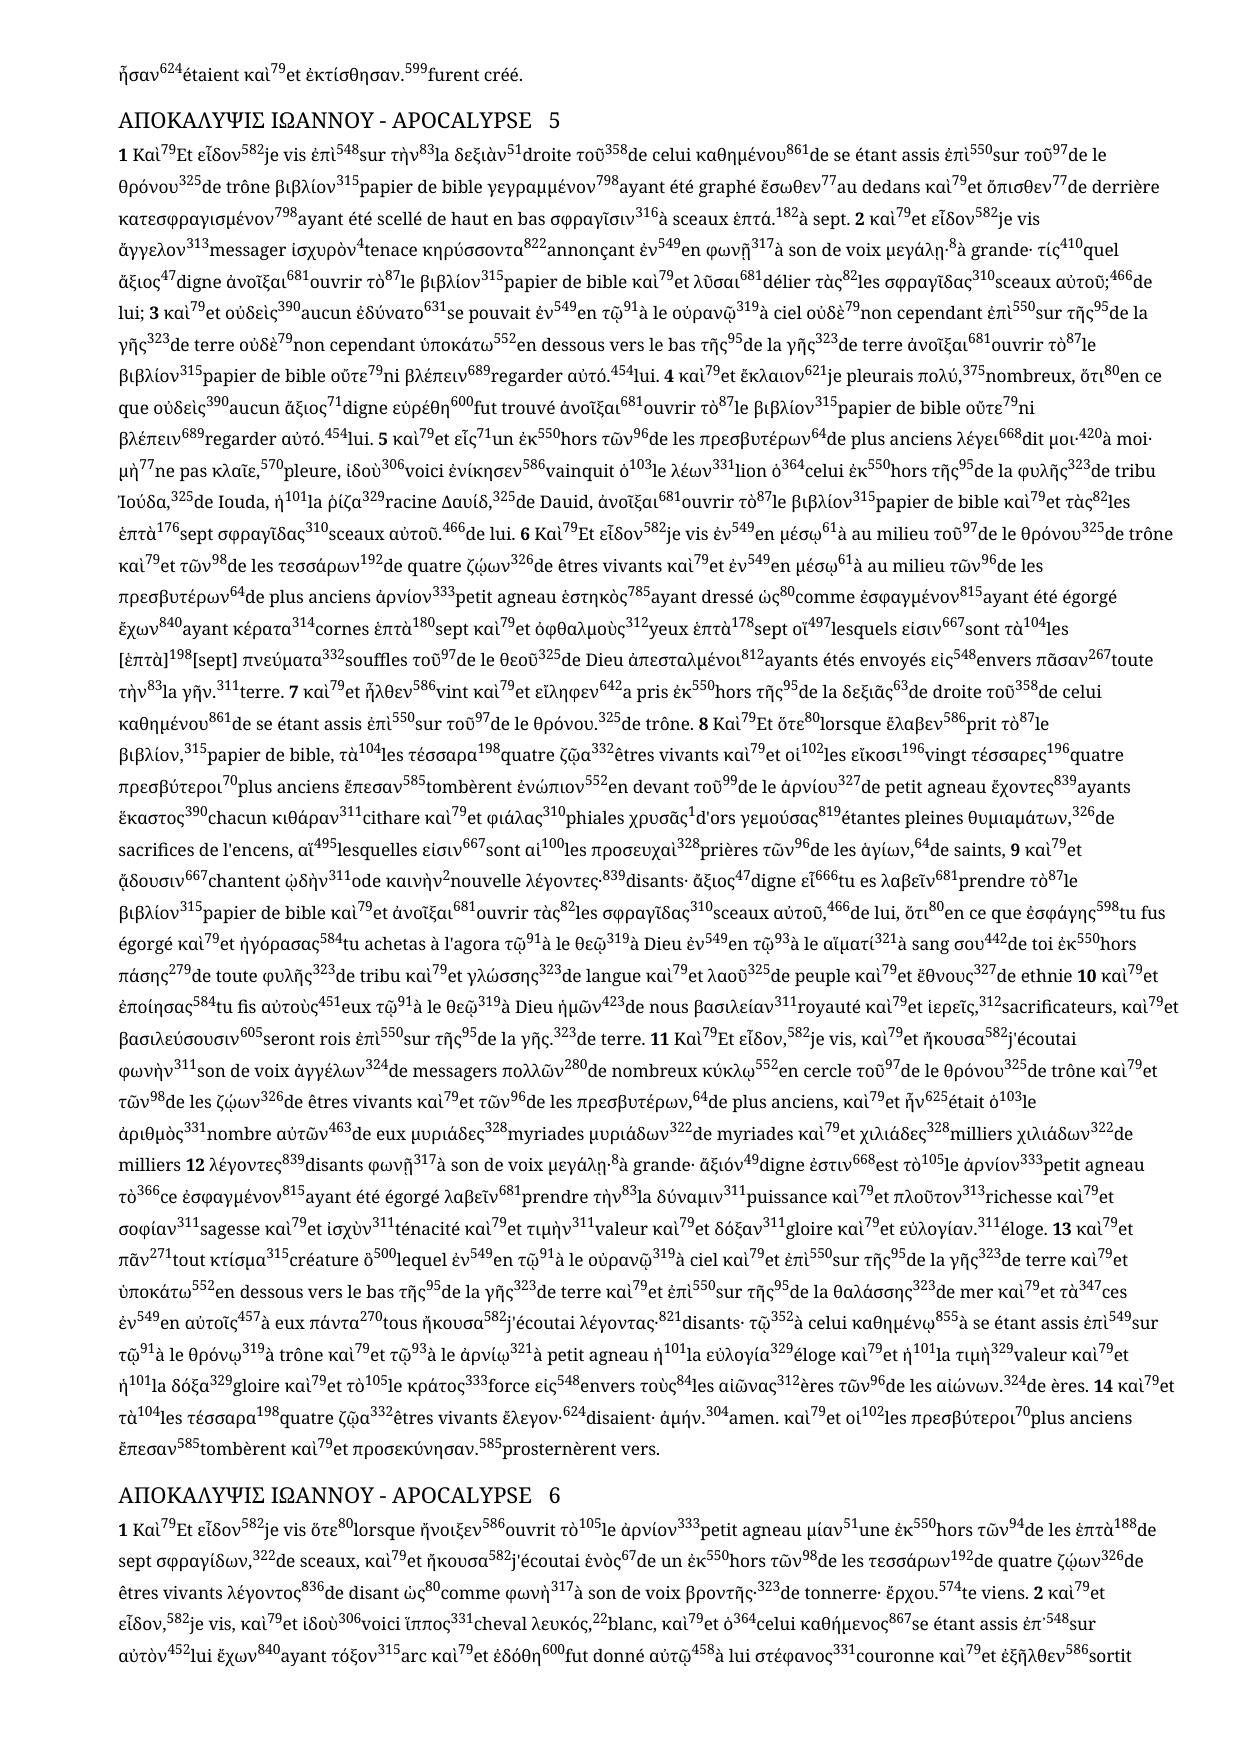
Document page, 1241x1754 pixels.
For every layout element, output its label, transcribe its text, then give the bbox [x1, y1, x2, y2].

text ΑΠΟΚΑΛΥΨΙΣ ΙΩΑΝΝΟΥ - APOCALYPSE 5 [118, 105, 1181, 135]
text 1 Καὶ79Et εἶδον582je vis ἐπὶ548sur τὴν83la δεξιὰν51droite τοῦ358de celui καθημένου861de se étant assis ἐπὶ550sur τοῦ97de le θρόνου325de trône βιβλίον315papier de bible γεγραμμένον798ayant été graphé ἔσωθεν77au dedans καὶ79et ὄπισθεν77de derrière κατεσφραγισμένον798ayant été scellé de haut en bas σφραγῖσιν316à sceaux ἑπτά.182à sept. 2 καὶ79et εἶδον582je vis ἄγγελον313messager ἰσχυρὸν4tenace κηρύσσοντα822annonçant ἐν549en φωνῇ317à son de voix μεγάλῃ·8à grande· τίς410quel ἄξιος47digne ἀνοῖξαι681ouvrir τὸ87le βιβλίον315papier de bible καὶ79et λῦσαι681délier τὰς82les σφραγῖδας310sceaux αὐτοῦ;466de lui; 3 καὶ79et οὐδεὶς390aucun ἐδύνατο631se pouvait ἐν549en τῷ91à le οὐρανῷ319à ciel οὐδὲ79non cependant ἐπὶ550sur τῆς95de la γῆς323de terre οὐδὲ79non cependant ὑποκάτω552en dessous vers le bas τῆς95de la γῆς323de terre ἀνοῖξαι681ouvrir τὸ87le βιβλίον315papier de bible οὔτε79ni βλέπειν689regarder αὐτό.454lui. 4 καὶ79et ἔκλαιον621je pleurais πολύ,375nombreux, ὅτι80en ce que οὐδεὶς390aucun ἄξιος71digne εὑρέθη600fut trouvé ἀνοῖξαι681ouvrir τὸ87le βιβλίον315papier de bible οὔτε79ni βλέπειν689regarder αὐτό.454lui. 5 καὶ79et εἷς71un ἐκ550hors τῶν96de les πρεσβυτέρων64de plus anciens λέγει668dit μοι·420à moi· μὴ77ne pas κλαῖε,570pleure, ἰδοὺ306voici ἐνίκησεν586vainquit ὁ103le λέων331lion ὁ364celui ἐκ550hors τῆς95de la φυλῆς323de tribu Ἰούδα,325de Iouda, ἡ101la ῥίζα329racine Δαυίδ,325de Dauid, ἀνοῖξαι681ouvrir τὸ87le βιβλίον315papier de bible καὶ79et τὰς82les ἑπτὰ176sept σφραγῖδας310sceaux αὐτοῦ.466de lui. 6 Καὶ79Et εἶδον582je vis ἐν549en μέσῳ61à au milieu τοῦ97de le θρόνου325de trône καὶ79et τῶν98de les τεσσάρων192de quatre ζῴων326de êtres vivants καὶ79et ἐν549en μέσῳ61à au milieu τῶν96de les πρεσβυτέρων64de plus anciens ἀρνίον333petit agneau ἑστηκὸς785ayant dressé ὡς80comme ἐσφαγμένον815ayant été égorgé ἔχων840ayant κέρατα314cornes ἑπτὰ180sept καὶ79et ὀφθαλμοὺς312yeux ἑπτὰ178sept οἵ497lesquels εἰσιν667sont τὰ104les [ἑπτὰ]198[sept] πνεύματα332souffles τοῦ97de le θεοῦ325de Dieu ἀπεσταλμένοι812ayants étés envoyés εἰς548envers πᾶσαν267toute τὴν83la γῆν.311terre. 7 καὶ79et ἦλθεν586vint καὶ79et εἴληφεν642a pris ἐκ550hors τῆς95de la δεξιᾶς63de droite τοῦ358de celui καθημένου861de se étant assis ἐπὶ550sur τοῦ97de le θρόνου.325de trône. 8 Καὶ79Et ὅτε80lorsque ἔλαβεν586prit τὸ87le βιβλίον,315papier de bible, τὰ104les τέσσαρα198quatre ζῷα332êtres vivants καὶ79et οἱ102les εἴκοσι196vingt τέσσαρες196quatre πρεσβύτεροι70plus anciens ἔπεσαν585tombèrent ἐνώπιον552en devant τοῦ99de le ἀρνίου327de petit agneau ἔχοντες839ayants ἕκαστος390chacun κιθάραν311cithare καὶ79et φιάλας310phiales χρυσᾶς1d'ors γεμούσας819étantes pleines θυμιαμάτων,326de sacrifices de l'encens, αἵ495lesquelles εἰσιν667sont αἱ100les προσευχαὶ328prières τῶν96de les ἁγίων,64de saints, 9 καὶ79et ᾄδουσιν667chantent ᾠδὴν311ode καινὴν2nouvelle λέγοντες·839disants· ἄξιος47digne εἶ666tu es λαβεῖν681prendre τὸ87le βιβλίον315papier de bible καὶ79et ἀνοῖξαι681ouvrir τὰς82les σφραγῖδας310sceaux αὐτοῦ,466de lui, ὅτι80en ce que ἐσφάγης598tu fus égorgé καὶ79et ἠγόρασας584tu achetas à l'agora τῷ91à le θεῷ319à Dieu ἐν549en τῷ93à le αἵματί321à sang σου442de toi ἐκ550hors πάσης279de toute φυλῆς323de tribu καὶ79et γλώσσης323de langue καὶ79et λαοῦ325de peuple καὶ79et ἔθνους327de ethnie 10 καὶ79et ἐποίησας584tu fis αὐτοὺς451eux τῷ91à le θεῷ319à Dieu ἡμῶν423de nous βασιλείαν311royauté καὶ79et ἱερεῖς,312sacrificateurs, καὶ79et βασιλεύσουσιν605seront rois ἐπὶ550sur τῆς95de la γῆς.323de terre. 11 Καὶ79Et εἶδον,582je vis, καὶ79et ἤκουσα582j'écoutai φωνὴν311son de voix ἀγγέλων324de messagers πολλῶν280de nombreux κύκλῳ552en cercle τοῦ97de le θρόνου325de trône καὶ79et τῶν98de les ζῴων326de êtres vivants καὶ79et τῶν96de les πρεσβυτέρων,64de plus anciens, καὶ79et ἦν625était ὁ103le ἀριθμὸς331nombre αὐτῶν463de eux μυριάδες328myriades μυριάδων322de myriades καὶ79et χιλιάδες328milliers χιλιάδων322de milliers 12 λέγοντες839disants φωνῇ317à son de voix μεγάλῃ·8à grande· ἄξιόν49digne ἐστιν668est τὸ105le ἀρνίον333petit agneau τὸ366ce ἐσφαγμένον815ayant été égorgé λαβεῖν681prendre τὴν83la δύναμιν311puissance καὶ79et πλοῦτον313richesse καὶ79et σοφίαν311sagesse καὶ79et ἰσχὺν311ténacité καὶ79et τιμὴν311valeur καὶ79et δόξαν311gloire καὶ79et εὐλογίαν.311éloge. 13 καὶ79et πᾶν271tout κτίσμα315créature ὃ500lequel ἐν549en τῷ91à le οὐρανῷ319à ciel καὶ79et ἐπὶ550sur τῆς95de la γῆς323de terre καὶ79et ὑποκάτω552en dessous vers le bas τῆς95de la γῆς323de terre καὶ79et ἐπὶ550sur τῆς95de la θαλάσσης323de mer καὶ79et τὰ347ces ἐν549en αὐτοῖς457à eux πάντα270tous ἤκουσα582j'écoutai λέγοντας·821disants· τῷ352à celui καθημένῳ855à se étant assis ἐπὶ549sur τῷ91à le θρόνῳ319à trône καὶ79et τῷ93à le ἀρνίῳ321à petit agneau ἡ101la εὐλογία329éloge καὶ79et ἡ101la τιμὴ329valeur καὶ79et ἡ101la δόξα329gloire καὶ79et τὸ105le κράτος333force εἰς548envers τοὺς84les αἰῶνας312ères τῶν96de les αἰώνων.324de ères. 14 καὶ79et τὰ104les τέσσαρα198quatre ζῷα332êtres vivants ἔλεγον·624disaient· ἀμήν.304amen. καὶ79et οἱ102les πρεσβύτεροι70plus anciens ἔπεσαν585tombèrent καὶ79et προσεκύνησαν.585prosternèrent vers. [118, 139, 1181, 1461]
text ΑΠΟΚΑΛΥΨΙΣ ΙΩΑΝΝΟΥ - APOCALYPSE 6 [118, 1479, 1181, 1509]
text 1 Καὶ79Et εἶδον582je vis ὅτε80lorsque ἤνοιξεν586ouvrit τὸ105le ἀρνίον333petit agneau μίαν51une ἐκ550hors τῶν94de les ἑπτὰ188de sept σφραγίδων,322de sceaux, καὶ79et ἤκουσα582j'écoutai ἑνὸς67de un ἐκ550hors τῶν98de les τεσσάρων192de quatre ζῴων326de êtres vivants λέγοντος836de disant ὡς80comme φωνὴ317à son de voix βροντῆς·323de tonnerre· ἔρχου.574te viens. 2 καὶ79et εἶδον,582je vis, καὶ79et ἰδοὺ306voici ἵππος331cheval λευκός,22blanc, καὶ79et ὁ364celui καθήμενος867se étant assis ἐπ᾽548sur αὐτὸν452lui ἔχων840ayant τόξον315arc καὶ79et ἐδόθη600fut donné αὐτῷ458à lui στέφανος331couronne καὶ79et ἐξῆλθεν586sortit νικῶν840vainquant καὶ79et ἵνα80afin que νικήσῃ.899que vainque. 3 Καὶ79Et ὅτε80lorsque ἤνοιξεν586ouvrit τὴν83la σφραγῖδα311sceau τὴν83la δευτέραν,201deuxième, ἤκουσα582j'écoutai τοῦ99de le δευτέρου211de deuxième ζῴου327de être vivant λέγοντος·836de disant· ἔρχου.574te viens. 4 καὶ79et ἐξῆλθεν586sortit ἄλλος132autre ἵππος331cheval πυρρός,22rouge feu, καὶ79et τῷ352à celui καθημένῳ855à se étant assis ἐπ᾽548sur αὐτὸν452lui ἐδόθη600fut donné αὐτῷ458à lui λαβεῖν681prendre τὴν83la εἰρήνην311paix ἐκ550hors τῆς95de la γῆς323de terre καὶ79et ἵνα80afin que ἀλλήλους501les uns les autres σφάξουσιν605égorgeront καὶ79et ἐδόθη600fut donné αὐτῷ458à lui μάχαιρα329machette μεγάλη.20grande. 5 Καὶ79Et ὅτε80lorsque ἤνοιξεν586ouvrit τὴν83la σφραγῖδα311sceau τὴν83la τρίτην,201troisième, ἤκουσα582j'écoutai τοῦ99de le τρίτου211de troisième ζῴου327de être vivant λέγοντος·836de disant· ἔρχου.574te viens. καὶ79et εἶδον,582je vis, καὶ79et ἰδοὺ306voici ἵππος331cheval μέλας,22noir, καὶ79et ὁ364celui καθήμενος867se étant assis ἐπ᾽548sur αὐτὸν452lui ἔχων840ayant ζυγὸν313joug-balance ἐν549en τῇ89à la χειρὶ317à main αὐτοῦ.464de lui. 6 καὶ79et ἤκουσα582j'écoutai ὡς80comme φωνὴν311son de voix ἐν549en μέσῳ61à au milieu τῶν98de les τεσσάρων192de quatre ζῴων326de êtres vivants λέγουσαν·820disante· χοῖνιξ329chénice σίτου325de froment δηναρίου327de denier καὶ79et τρεῖς194trois χοίνικες328chénices κριθῶν322de orges δηναρίου,327de denier, καὶ79et τὸ87le ἔλαιον315huile d'olive καὶ79et τὸν85le οἶνον313vin μὴ77ne pas ἀδικήσῃς.897que tu fasses injustice. 7 Καὶ79Et ὅτε80lorsque ἤνοιξεν586ouvrit τὴν83la σφραγῖδα311sceau τὴν83la τετάρτην,201quatrième, ἤκουσα582j'écoutai φωνὴν311son de voix τοῦ99de le τετάρτου211de quatrième ζῴου327de être vivant λέγοντος·836de disant· ἔρχου.574te viens. 8 καὶ79et εἶδον,582je vis, καὶ79et ἰδοὺ306voici ἵππος331cheval χλωρός,22vert, καὶ79et ὁ364celui καθήμενος867se étant assis ἐπάνω552sur le haut αὐτοῦ464de lui ὄνομα333nom αὐτῷ458à lui [ὁ]103[le] θάνατος,331trépas, καὶ79et ὁ103le ᾅδης331séjour des morts ἠκολούθει625suivait μετ᾽550avec αὐτοῦ464de lui καὶ79et ἐδόθη600fut donné αὐτοῖς457à eux ἐξουσία329autorité ἐπὶ548sur τὸ87le τέταρτον55quatrième τῆς95de la γῆς323de terre ἀποκτεῖναι681tuer catégoriquement ἐν549en ῥομφαίᾳ317à rhomphaia καὶ79et ἐν549en λιμῷ319à famine καὶ79et ἐν549en θανάτῳ319à trépas καὶ79et ὑπὸ550sous τῶν98de les θηρίων326de bêtes sauvages τῆς95de la γῆς.323de terre. 9 Καὶ79Et ὅτε80lorsque ἤνοιξεν586ouvrit τὴν83la πέμπτην201cinquième σφραγῖδα,311sceau, εἶδον582je vis ὑποκάτω552en dessous vers le bas τοῦ99de le θυσιαστηρίου327de autel des sacrifices τὰς82les ψυχὰς310âmes τῶν357de ceux ἐσφαγμένων806de ayants étés égorgés διὰ548par le fait de τὸν85le λόγον313discours τοῦ97de le θεοῦ325de Dieu καὶ79et διὰ548par le fait de τὴν243la μαρτυρίαν311témoignation ἣν478laquelle εἶχον.624avaient. 10 καὶ79et ἔκραξαν585croassèrent φωνῇ317à son de voix μεγάλῃ8à grande λέγοντες·839disants· ἕως80jusqu'à ce que πότε,77quand, ὁ109le δεσπότης337despote ὁ109le ἅγιος27saint καὶ79et ἀληθινός,27véritable, οὐ77non κρίνεις666tu juges καὶ79et ἐκδικεῖς666tu venges τὸ87le αἷμα315sang ἡμῶν423de nous ἐκ550hors τῶν357de ceux κατοικούντων833de établissants maison d'habitation ἐπὶ550sur τῆς95de la γῆς;323de terre; 11 καὶ79et ἐδόθη600fut donné αὐτοῖς457à eux ἑκάστῳ378à chacun στολὴ329longue robe λευκὴ20blanche καὶ79et ἐρρέθη600fut dit αὐτοῖς457à eux ἵνα80afin que ἀναπαύσωνται904que se reposent ἔτι77encore χρόνον313temps μικρόν,4petit, ἕως80jusqu'à ce que πληρωθῶσιν910que soient fait plénitude καὶ77aussi οἱ102les σύνδουλοι330co-esclaves αὐτῶν463de eux καὶ79et οἱ102les ἀδελφοὶ330frères αὐτῶν463de eux οἱ363ceux μέλλοντες839imminants ἀποκτέννεσθαι692être tué catégoriquement ὡς80comme καὶ77aussi αὐτοί.468eux. 12 Καὶ79Et εἶδον582je vis ὅτε80lorsque ἤνοιξεν586ouvrit τὴν83la σφραγῖδα311sceau τὴν83la ἕκτην,201sixième, καὶ79et σεισμὸς331séisme μέγας22grand ἐγένετο592se devint καὶ79et ὁ103le ἥλιος331soleil ἐγένετο592se devint μέλας47noir ὡς80comme σάκκος331sac τρίχινος22poilu καὶ79et ἡ101la σελήνη329lune ὅλη285toute entière ἐγένετο592se devint ὡς80comme αἷμα333sang 13 καὶ79et οἱ102les ἀστέρες330étoiles τοῦ97de le οὐρανοῦ325de ciel ἔπεσαν585tombèrent εἰς548envers τὴν83la γῆν,311terre, ὡς80comme συκῆ329figuier βάλλει668jette τοὺς84les ὀλύνθους312figues non mûres αὐτῆς462de elle ὑπὸ550sous ἀνέμου325de vent μεγάλου16de grand σειομένη,889étante secouée, 14 καὶ79et ὁ103le οὐρανὸς331ciel ἀπεχωρίσθη600fut séparé loin ὡς80comme βιβλίον333papier de bible ἑλισσόμενον893étant roulé καὶ79et πᾶν289tout ὄρος333montagne καὶ79et νῆσος329île ἐκ550hors τῶν96de les τόπων324de lieux αὐτῶν465de eux ἐκινήθησαν.599furent bougé. 15 Καὶ79Et οἱ102les βασιλεῖς330rois τῆς95de la γῆς323de terre καὶ79et οἱ102les μεγιστᾶνες330magnats καὶ79et οἱ102les χιλίαρχοι330chiliarques καὶ79et οἱ102les πλούσιοι70riches καὶ79et οἱ102les ἰσχυροὶ70tenaces καὶ79et πᾶς287tout δοῦλος331mâle esclave καὶ79et ἐλεύθερος71libre ἔκρυψαν585cachèrent ἑαυτοὺς527eux-mêmes εἰς548envers τὰ86les σπήλαια314cavernes καὶ79et εἰς548envers τὰς82les πέτρας310roches τῶν98de les ὀρέων326de montagnes 16 καὶ79et λέγουσιν667disent τοῖς92à les ὄρεσιν320à montagnes καὶ79et ταῖς88à les πέτραις·316à roches· πέσετε553tombez ἐφ᾽548sur ἡμᾶς416nous καὶ79et κρύψατε553cachez ἡμᾶς416nous ἀπὸ550au loin προσώπου327de face τοῦ358de celui καθημένου861de se étant assis ἐπὶ550sur τοῦ97de le θρόνου325de trône καὶ79et ἀπὸ550au loin τῆς95de la ὀργῆς323de colère τοῦ99de le ἀρνίου,327de petit agneau, 17 ὅτι80en ce que ἦλθεν586vint ἡ101la ἡμέρα329journée ἡ101la μεγάλη20grande τῆς95de la ὀργῆς323de colère αὐτῶν,463de eux, καὶ79et τίς410quel δύναται674se peut σταθῆναι;683être dressé; [118, 1514, 1181, 1667]
